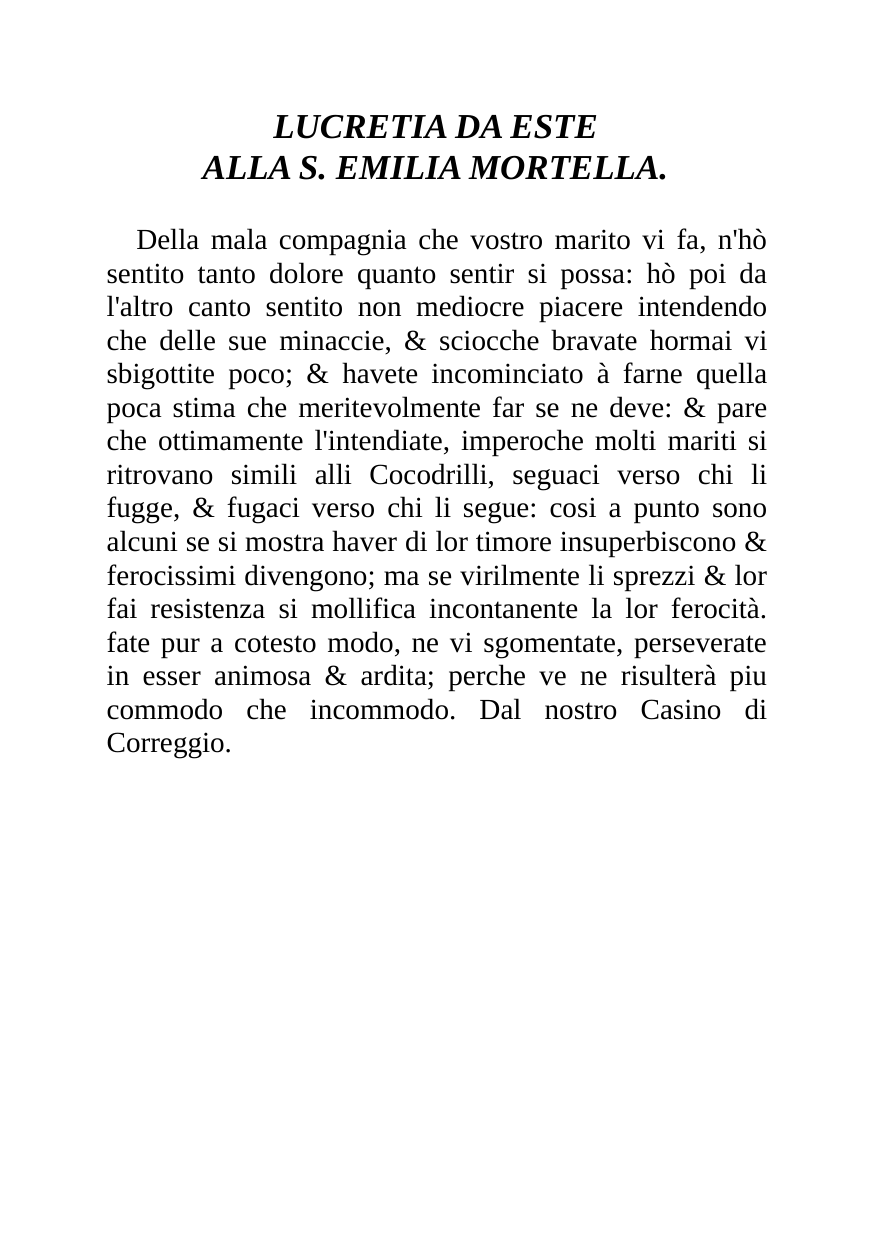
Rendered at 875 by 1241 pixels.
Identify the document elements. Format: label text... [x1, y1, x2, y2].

text Della mala compagnia che vostro marito vi fa, n'hò sentito tanto dolore quanto sentir si possa: hò poi da l'altro canto sentito non mediocre piacere intendendo che delle sue minaccie, & sciocche bravate hormai vi sbigottite poco; & havete incominciato à farne quella poca stima che meritevolmente far se ne deve: & pare che ottimamente l'intendiate, imperoche molti mariti si ritrovano simili alli Cocodrilli, seguaci verso chi li fugge, & fugaci verso chi li segue: cosi a punto sono alcuni se si mostra haver di lor timore insuperbiscono & ferocissimi divengono; ma se virilmente li sprezzi & lor fai resistenza si mollifica incontanente la lor ferocità. fate pur a cotesto modo, ne vi sgomentate, perseverate in esser animosa & ardita; perche ve ne risulterà piu commodo che incommodo. Dal nostro Casino di Correggio. [106, 222, 768, 759]
subtitle LUCRETIA DA ESTE ALLA S. EMILIA MORTELLA. [106, 106, 768, 187]
